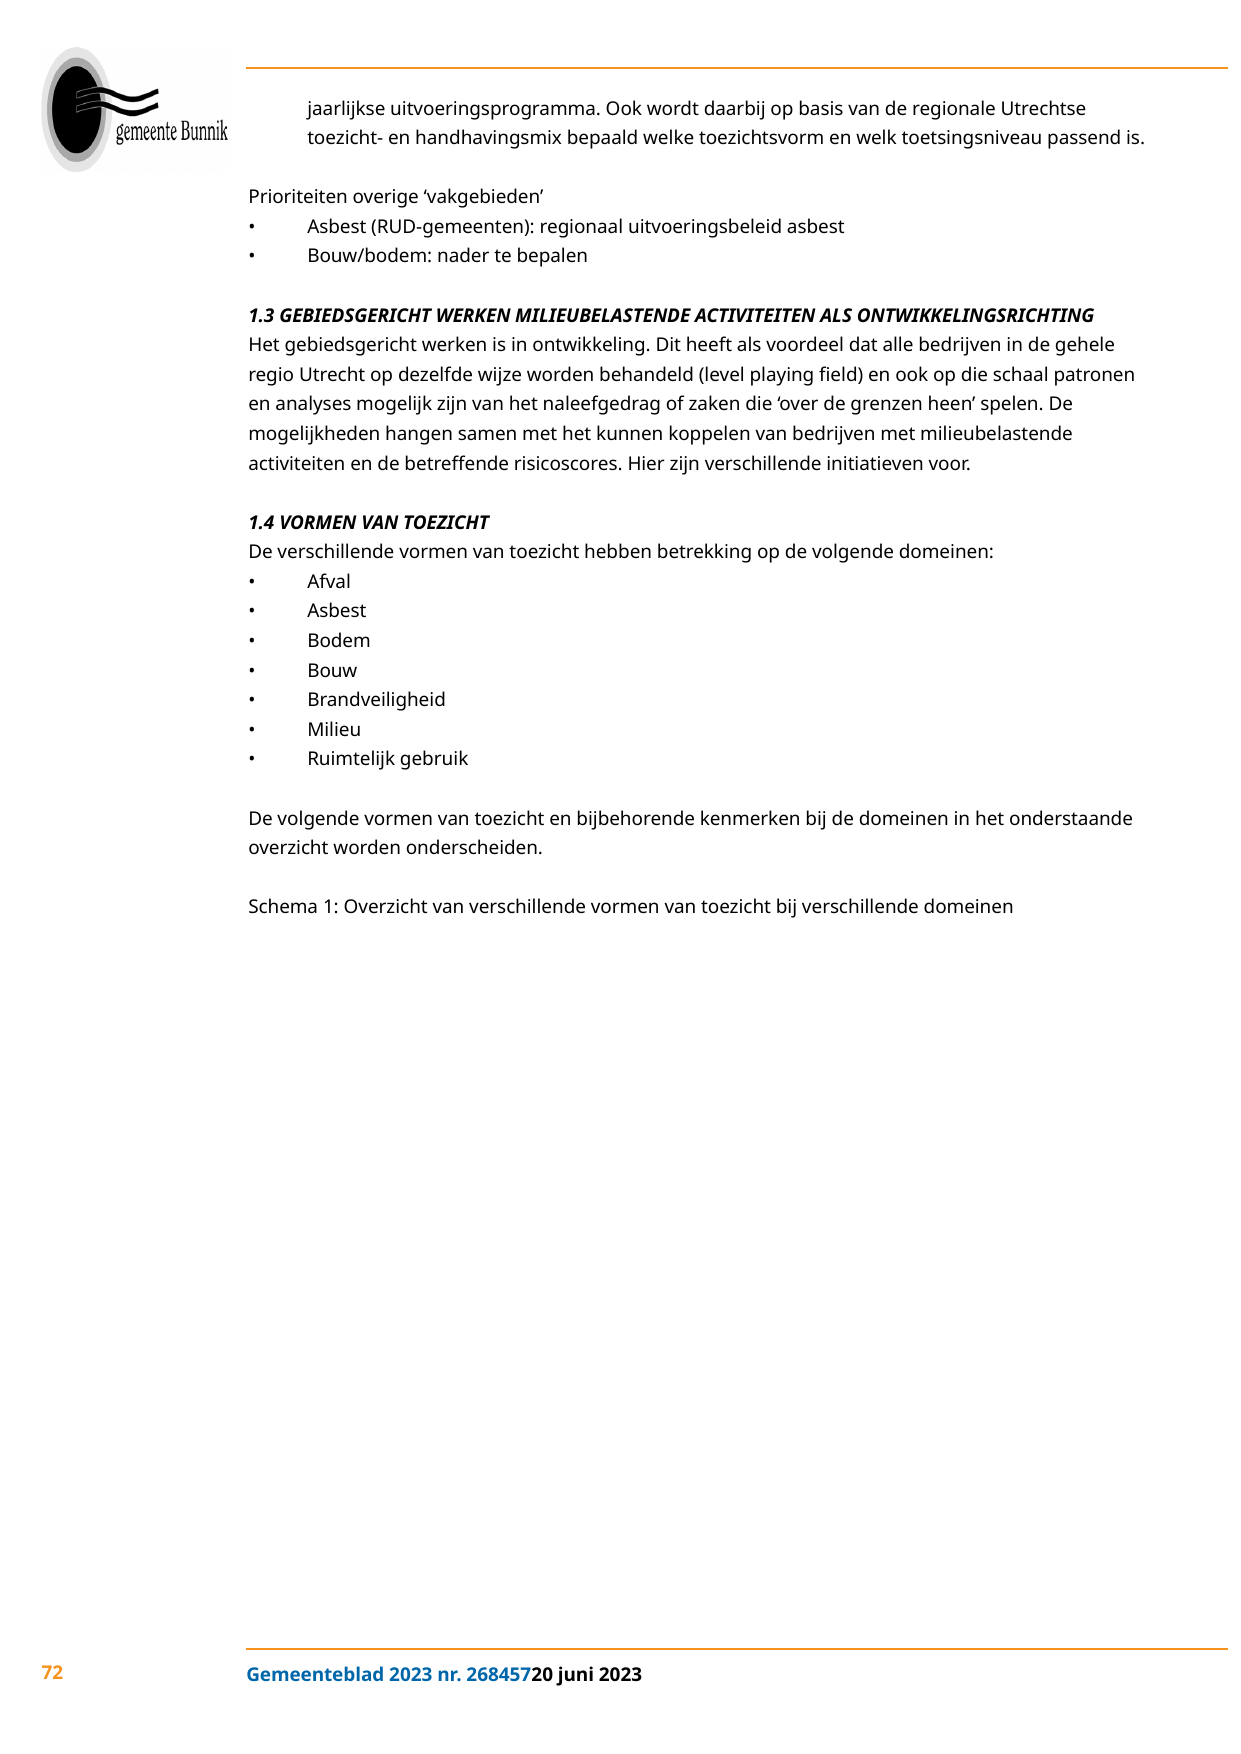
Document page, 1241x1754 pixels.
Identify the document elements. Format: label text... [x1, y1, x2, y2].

text De verschillende vormen van toezicht hebben betrekking op de volgende domeinen: [248, 538, 1152, 564]
text Het gebiedsgericht werken is in ontwikkeling. Dit heeft als voordeel dat alle bedrijven in de gehele regio Utrecht op dezelfde wijze worden behandeld (level playing field) en ook op die schaal patronen en analyses mogelijk zijn van het naleefgedrag of zaken die ‘over de grenzen heen’ spelen. De mogelijkheden hangen samen met het kunnen koppelen van bedrijven met milieubelastende activiteiten en de betreffende risicoscores. Hier zijn verschillende initiatieven voor. [248, 331, 1152, 476]
list Asbest (RUD-gemeenten): regionaal uitvoeringsbeleid asbest [248, 213, 1152, 239]
list jaarlijkse uitvoeringsprogramma. Ook wordt daarbij op basis van de regionale Utrechtse toezicht- en handhavingsmix bepaald welke toezichtsvorm en welk toetsingsniveau passend is. [248, 95, 1152, 150]
text Prioriteiten overige ‘vakgebieden’ [248, 183, 1152, 209]
list Brandveiligheid [248, 686, 1152, 712]
list Bouw/bodem: nader te bepalen [248, 243, 1152, 268]
list Asbest [248, 598, 1152, 623]
picture [41, 47, 231, 172]
text Schema 1: Overzicht van verschillende vormen van toezicht bij verschillende domeinen [248, 893, 1152, 919]
list Bouw [248, 657, 1152, 683]
text 1.4 VORMEN VAN TOEZICHT [248, 509, 1152, 535]
list Milieu [248, 716, 1152, 742]
list Afval [248, 568, 1152, 594]
list Bodem [248, 627, 1152, 653]
text 1.3 GEBIEDSGERICHT WERKEN MILIEUBELASTENDE ACTIVITEITEN ALS ONTWIKKELINGSRICHTING [248, 302, 1152, 328]
text De volgende vormen van toezicht en bijbehorende kenmerken bij de domeinen in het onderstaande overzicht worden onderscheiden. [248, 805, 1152, 860]
list Ruimtelijk gebruik [248, 746, 1152, 771]
